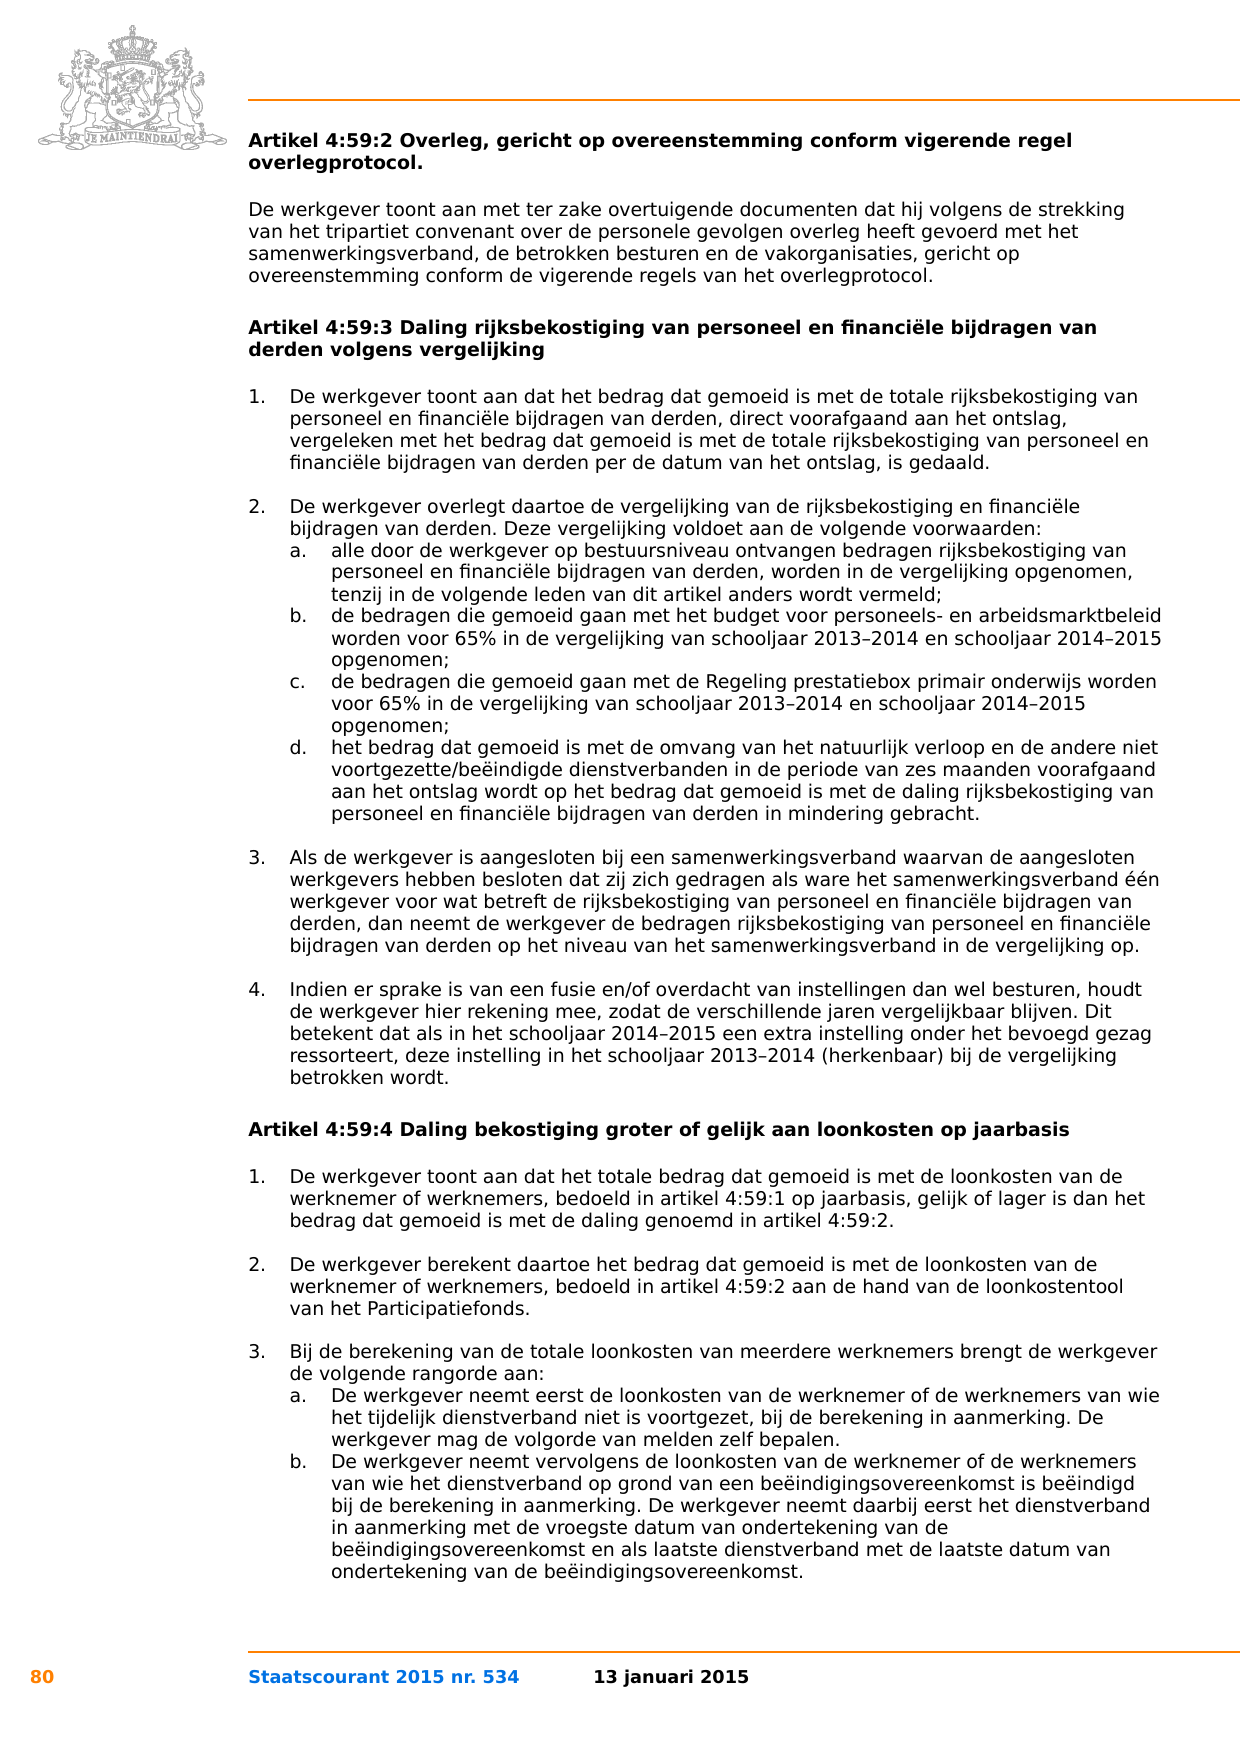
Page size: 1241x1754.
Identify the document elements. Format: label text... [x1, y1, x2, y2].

text b. De werkgever neemt vervolgens de loonkosten van de werknemer of de werknemers van wie het dienstverband op grond van een beëindigingsovereenkomst is beëindigd bij de berekening in aanmerking. De werkgever neemt daarbij eerst het dienstverband in aanmerking met de vroegste datum van ondertekening van de beëindigingsovereenkomst en als laatste dienstverband met de laatste datum van ondertekening van de beëindigingsovereenkomst. [289, 1451, 1163, 1583]
text 3. Bij de berekening van de totale loonkosten van meerdere werknemers brengt de werkgever de volgende rangorde aan: [248, 1341, 1163, 1385]
subtitle Artikel 4:59:2 Overleg, gericht op overeenstemming conform vigerende regel overlegprotocol. [248, 130, 1163, 174]
text a. De werkgever neemt eerst de loonkosten van de werknemer of de werknemers van wie het tijdelijk dienstverband niet is voortgezet, bij de berekening in aanmerking. De werkgever mag de volgorde van melden zelf bepalen. [289, 1385, 1163, 1451]
text d. het bedrag dat gemoeid is met de omvang van het natuurlijk verloop en de andere niet voortgezette/beëindigde dienstverbanden in de periode van zes maanden voorafgaand aan het ontslag wordt op het bedrag dat gemoeid is met de daling rijksbekostiging van personeel en financiële bijdragen van derden in mindering gebracht. [289, 737, 1163, 825]
text 2. De werkgever berekent daartoe het bedrag dat gemoeid is met de loonkosten van de werknemer of werknemers, bedoeld in artikel 4:59:2 aan de hand van de loonkostentool van het Participatiefonds. [248, 1253, 1163, 1319]
text 2. De werkgever overlegt daartoe de vergelijking van de rijksbekostiging en financiële bijdragen van derden. Deze vergelijking voldoet aan de volgende voorwaarden: [248, 496, 1163, 539]
text c. de bedragen die gemoeid gaan met de Regeling prestatiebox primair onderwijs worden voor 65% in de vergelijking van schooljaar 2013–2014 en schooljaar 2014–2015 opgenomen; [289, 671, 1163, 737]
subtitle Artikel 4:59:4 Daling bekostiging groter of gelijk aan loonkosten op jaarbasis [248, 1119, 1163, 1141]
text a. alle door de werkgever op bestuursniveau ontvangen bedragen rijksbekostiging van personeel en financiële bijdragen van derden, worden in de vergelijking opgenomen, tenzij in de volgende leden van dit artikel anders wordt vermeld; [289, 539, 1163, 605]
text De werkgever toont aan met ter zake overtuigende documenten dat hij volgens de strekking van het tripartiet convenant over de personele gevolgen overleg heeft gevoerd met het samenwerkingsverband, de betrokken besturen en de vakorganisaties, gericht op overeenstemming conform de vigerende regels van het overlegprotocol. [248, 199, 1163, 287]
text 1. De werkgever toont aan dat het totale bedrag dat gemoeid is met de loonkosten van de werknemer of werknemers, bedoeld in artikel 4:59:1 op jaarbasis, gelijk of lager is dan het bedrag dat gemoeid is met de daling genoemd in artikel 4:59:2. [248, 1166, 1163, 1232]
text 1. De werkgever toont aan dat het bedrag dat gemoeid is met de totale rijksbekostiging van personeel en financiële bijdragen van derden, direct voorafgaand aan het ontslag, vergeleken met het bedrag dat gemoeid is met de totale rijksbekostiging van personeel en financiële bijdragen van derden per de datum van het ontslag, is gedaald. [248, 386, 1163, 474]
text 3. Als de werkgever is aangesloten bij een samenwerkingsverband waarvan de aangesloten werkgevers hebben besloten dat zij zich gedragen als ware het samenwerkingsverband één werkgever voor wat betreft de rijksbekostiging van personeel en financiële bijdragen van derden, dan neemt de werkgever de bedragen rijksbekostiging van personeel en financiële bijdragen van derden op het niveau van het samenwerkingsverband in de vergelijking op. [248, 847, 1163, 957]
picture [38, 25, 227, 150]
text b. de bedragen die gemoeid gaan met het budget voor personeels- en arbeidsmarktbeleid worden voor 65% in de vergelijking van schooljaar 2013–2014 en schooljaar 2014–2015 opgenomen; [289, 605, 1163, 671]
text 4. Indien er sprake is van een fusie en/of overdacht van instellingen dan wel besturen, houdt de werkgever hier rekening mee, zodat de verschillende jaren vergelijkbaar blijven. Dit betekent dat als in het schooljaar 2014–2015 een extra instelling onder het bevoegd gezag ressorteert, deze instelling in het schooljaar 2013–2014 (herkenbaar) bij de vergelijking betrokken wordt. [248, 979, 1163, 1089]
subtitle Artikel 4:59:3 Daling rijksbekostiging van personeel en financiële bijdragen van derden volgens vergelijking [248, 317, 1163, 361]
